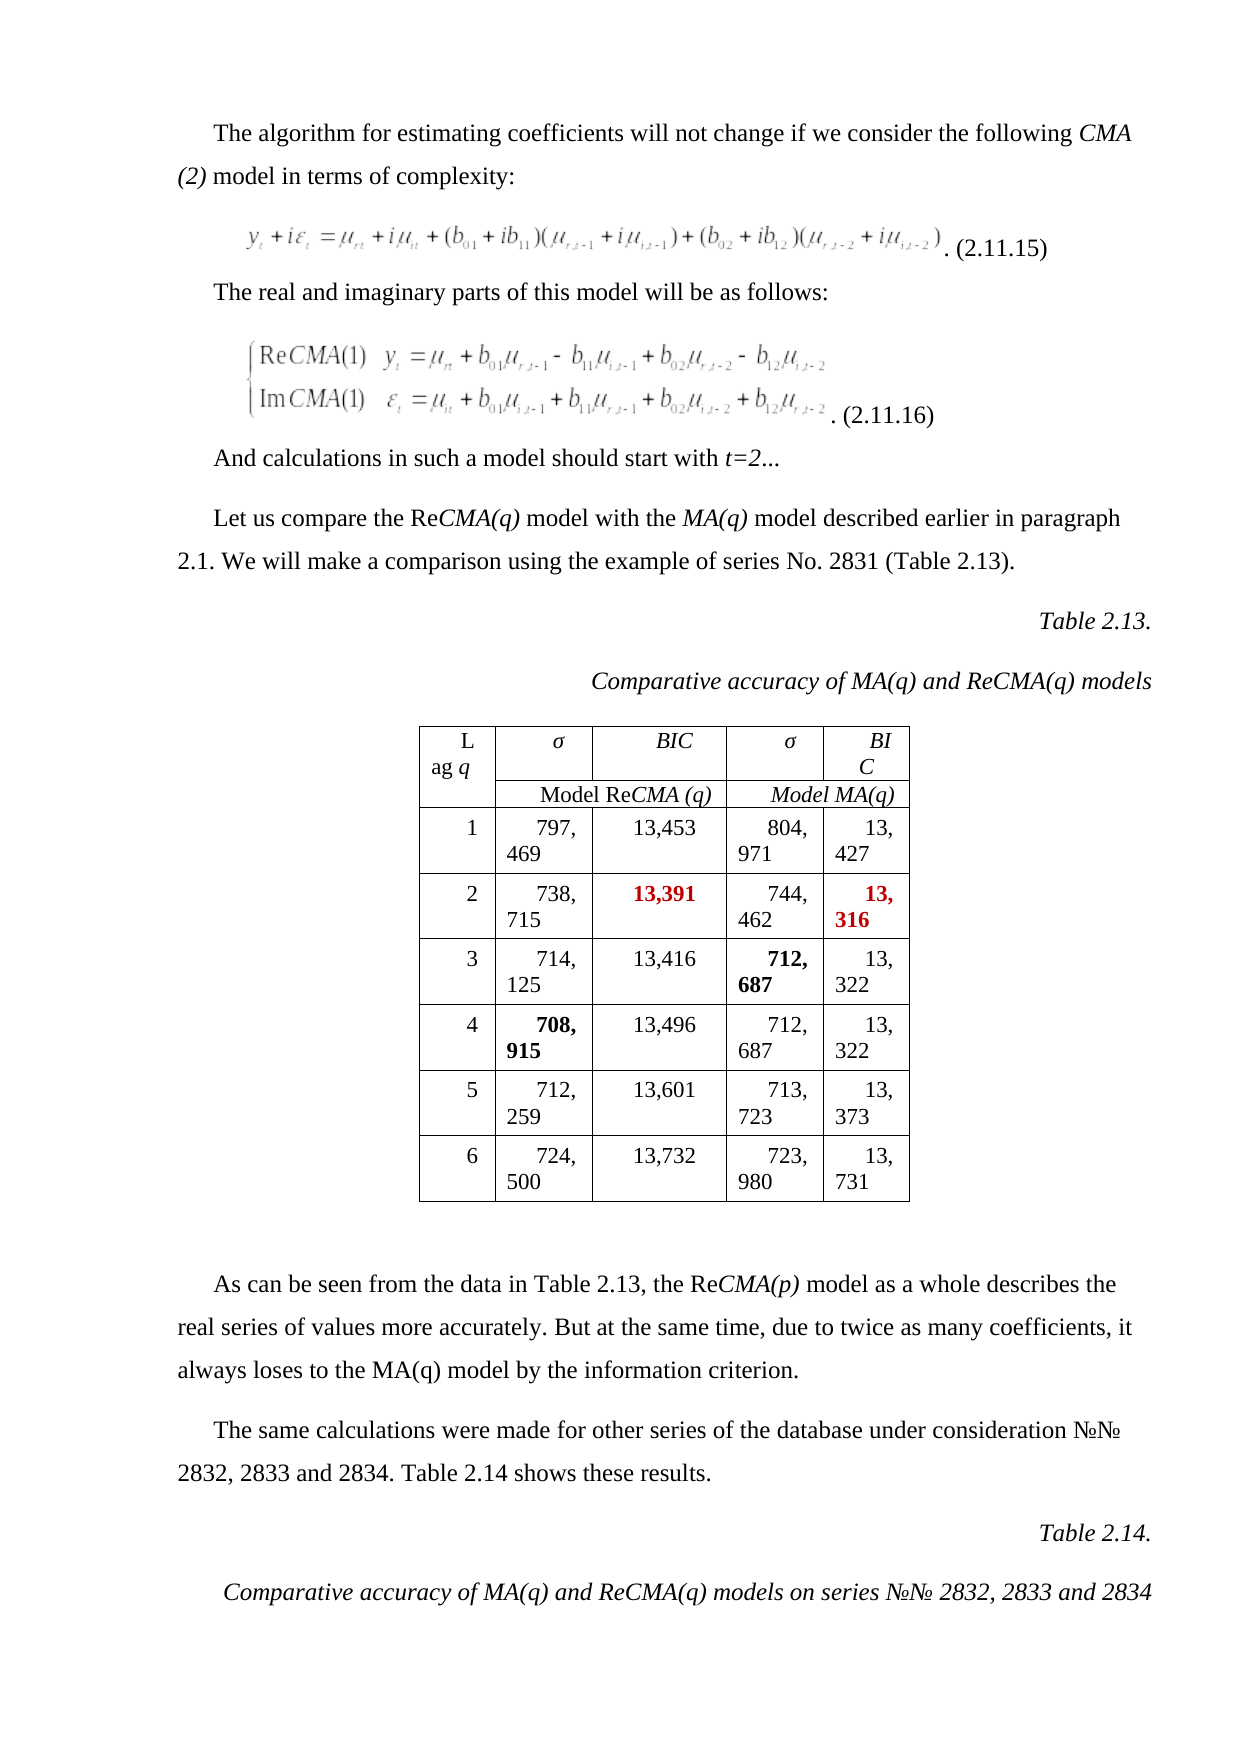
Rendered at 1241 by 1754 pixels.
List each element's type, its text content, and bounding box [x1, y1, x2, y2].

table_cell 13,453 [593, 808, 726, 873]
table_cell 13,316 [824, 874, 909, 938]
table_cell 724,500 [496, 1136, 592, 1201]
text The algorithm for estimating coefficients will not change if we consider the following CMA (2) model in terms of complexity: [177, 118, 1152, 190]
table_cell 2 [420, 874, 495, 938]
text . (2.11.15) [177, 221, 1152, 262]
table_cell 13,731 [824, 1136, 909, 1201]
table_cell Model MA(q) [727, 781, 909, 807]
table_header BIC [824, 727, 909, 779]
table_cell 744,462 [727, 874, 823, 938]
table_cell 3 [420, 939, 495, 1004]
text And calculations in such a model should start with t=2... [177, 443, 1152, 472]
table_cell 712,259 [496, 1071, 592, 1135]
text As can be seen from the data in Table 2.13, the ReCMA(p) model as a whole describes the real series of values more accurately. But at the same time, due to twice as many coefficients, it always loses to the MA(q) model by the information criterion. [177, 1269, 1152, 1384]
table_cell 712,687 [727, 939, 823, 1004]
table_header σ [727, 727, 823, 779]
table_header BIC [593, 727, 726, 779]
table_cell 13,601 [593, 1071, 726, 1135]
text The real and imaginary parts of this model will be as follows: [177, 277, 1152, 305]
table_cell 13,373 [824, 1071, 909, 1135]
text Table 2.13. [177, 606, 1152, 635]
table_cell 13,416 [593, 939, 726, 1004]
table_cell 13,496 [593, 1005, 726, 1069]
table_cell 5 [420, 1071, 495, 1135]
text Comparative accuracy of MA(q) and ReCMA(q) models [177, 666, 1152, 695]
table_cell 712,687 [727, 1005, 823, 1069]
table_cell Model ReCMA (q) [496, 781, 726, 807]
table_cell 4 [420, 1005, 495, 1069]
text Comparative accuracy of MA(q) and ReCMA(q) models on series №№ 2832, 2833 and 2834 [177, 1577, 1152, 1606]
text Let us compare the ReCMA(q) model with the MA(q) model described earlier in paragraph 2.1. We will make a comparison using the example of series No. 2831 (Table 2.13). [177, 503, 1152, 575]
table_cell 738,715 [496, 874, 592, 938]
table_cell 13,322 [824, 1005, 909, 1069]
table_cell 708,915 [496, 1005, 592, 1069]
table_header Lag q [420, 727, 495, 807]
table_cell 713,723 [727, 1071, 823, 1135]
text . (2.11.16) [177, 336, 1152, 429]
table_cell 13,391 [593, 874, 726, 938]
table_cell 1 [420, 808, 495, 873]
table_cell 13,427 [824, 808, 909, 873]
table_cell 714,125 [496, 939, 592, 1004]
table_cell 797,469 [496, 808, 592, 873]
table_cell 13,732 [593, 1136, 726, 1201]
table_cell 804,971 [727, 808, 823, 873]
table_cell 723,980 [727, 1136, 823, 1201]
text The same calculations were made for other series of the database under consideration №№ 2832, 2833 and 2834. Table 2.14 shows these results. [177, 1415, 1152, 1487]
table_cell 13,322 [824, 939, 909, 1004]
table_cell 6 [420, 1136, 495, 1201]
text Table 2.14. [177, 1518, 1152, 1546]
table_header σ [496, 727, 592, 779]
